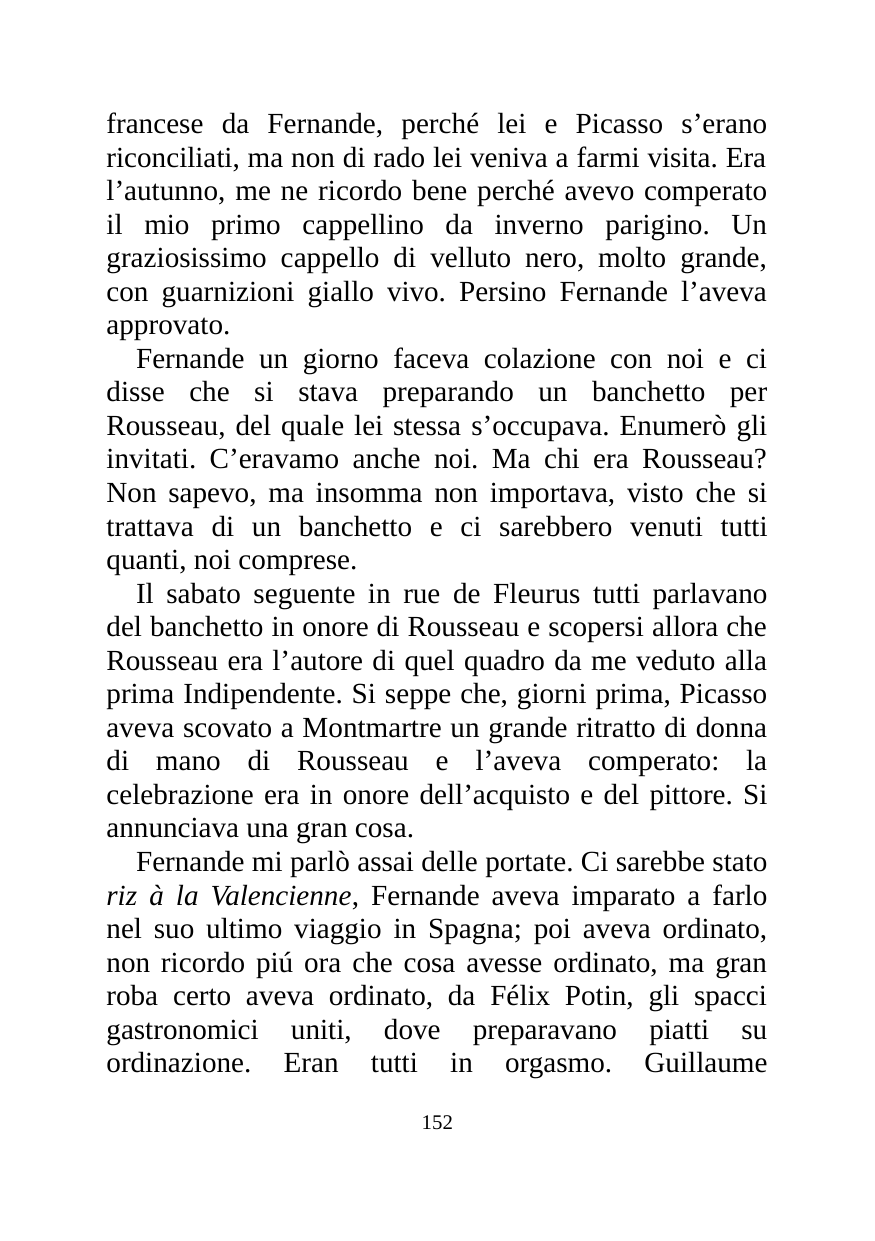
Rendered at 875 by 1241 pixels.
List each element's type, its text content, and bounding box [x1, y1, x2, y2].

text francese da Fernande, perché lei e Picasso s’erano riconciliati, ma non di rado lei veniva a farmi visita. Era l’autunno, me ne ricordo bene perché avevo comperato il mio primo cappellino da inverno parigino. Un graziosissimo cappello di velluto nero, molto grande, con guarnizioni giallo vivo. Persino Fernande l’aveva approvato. [106, 106, 768, 341]
text Fernande un giorno faceva colazione con noi e ci disse che si stava preparando un banchetto per Rousseau, del quale lei stessa s’occupava. Enumerò gli invitati. C’eravamo anche noi. Ma chi era Rousseau? Non sapevo, ma insomma non importava, visto che si trattava di un banchetto e ci sarebbero venuti tutti quanti, noi comprese. [106, 341, 768, 576]
text Fernande mi parlò assai delle portate. Ci sarebbe stato riz à la Valencienne, Fernande aveva imparato a farlo nel suo ultimo viaggio in Spagna; poi aveva ordinato, non ricordo piú ora che cosa avesse ordinato, ma gran roba certo aveva ordinato, da Félix Potin, gli spacci gastronomici uniti, dove preparavano piatti su ordinazione. Eran tutti in orgasmo. Guillaume [106, 844, 768, 1079]
text Il sabato seguente in rue de Fleurus tutti parlavano del banchetto in onore di Rousseau e scopersi allora che Rousseau era l’autore di quel quadro da me veduto alla prima Indipendente. Si seppe che, giorni prima, Picasso aveva scovato a Montmartre un grande ritratto di donna di mano di Rousseau e l’aveva comperato: la celebrazione era in onore dell’acquisto e del pittore. Si annunciava una gran cosa. [106, 576, 768, 844]
